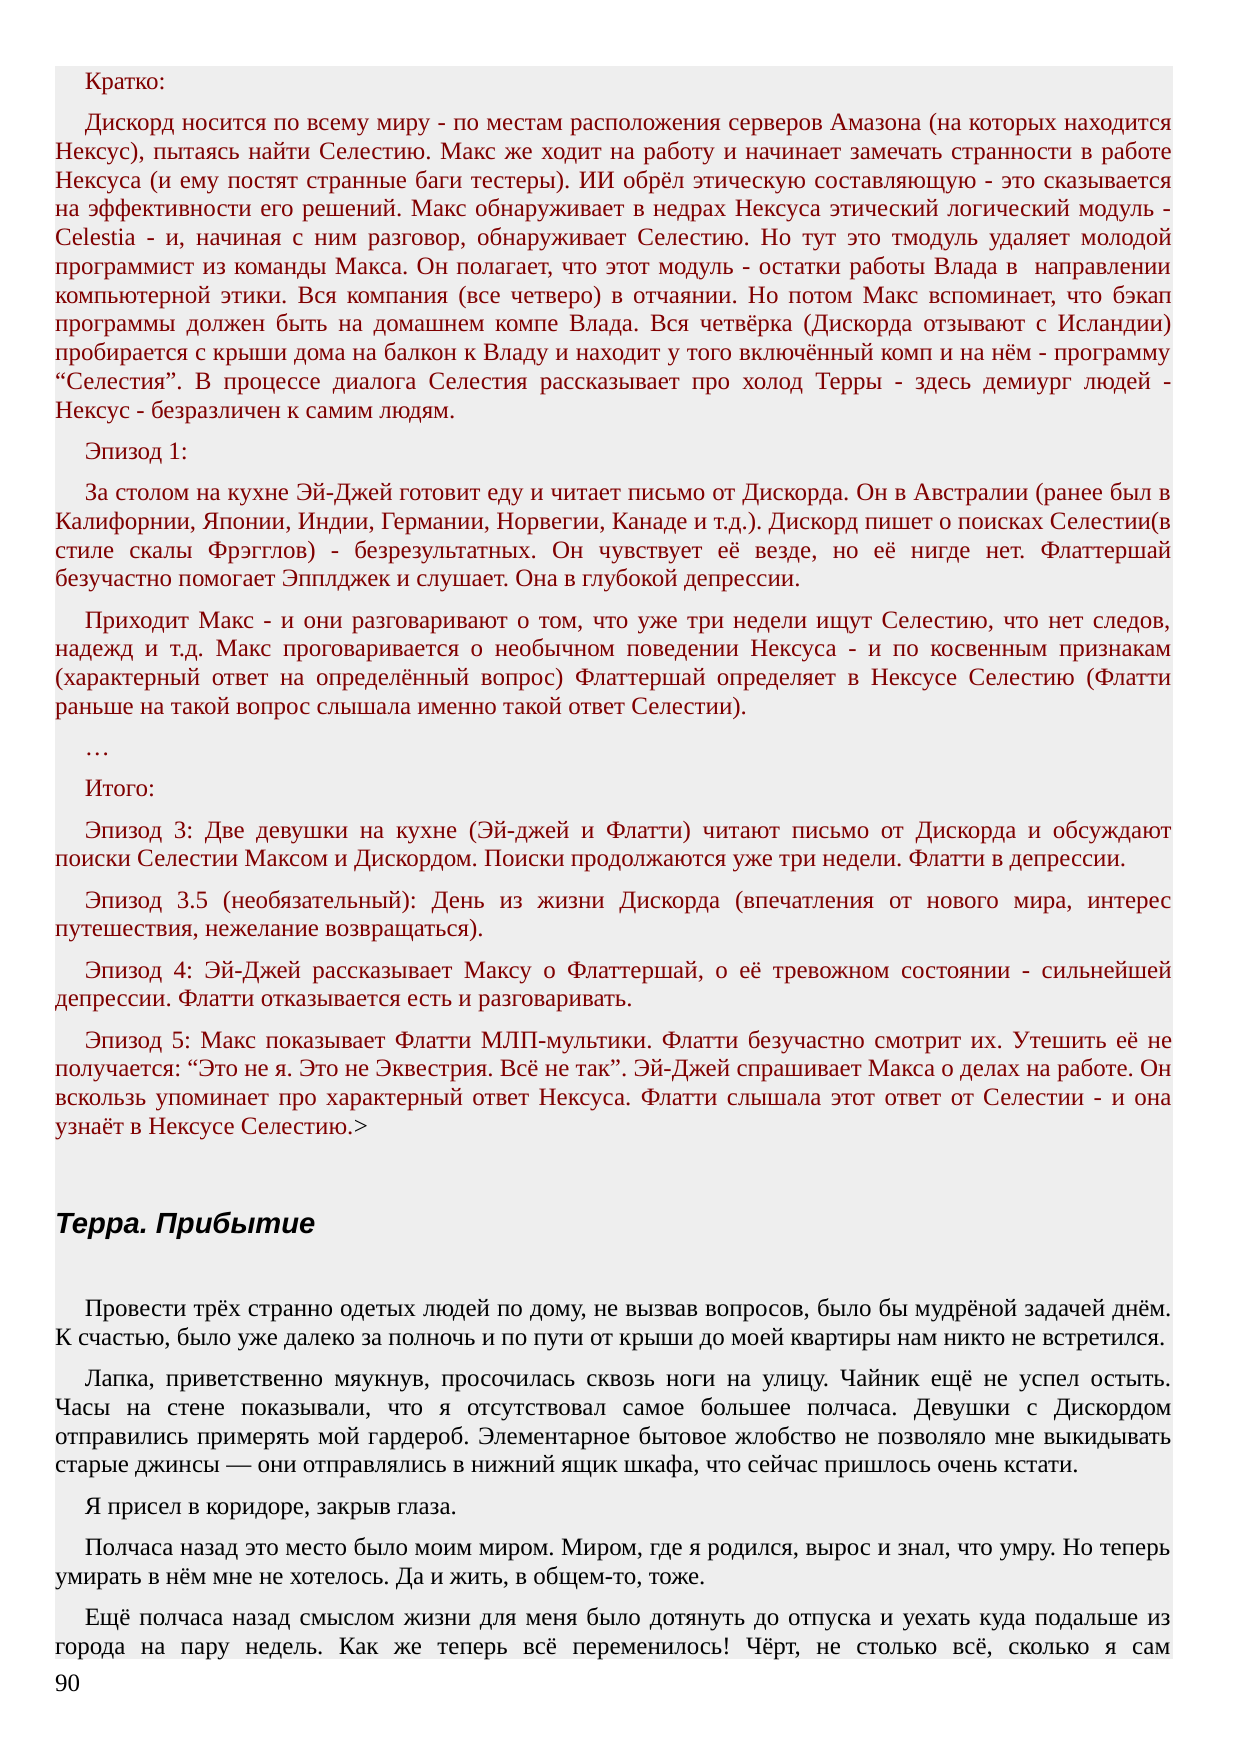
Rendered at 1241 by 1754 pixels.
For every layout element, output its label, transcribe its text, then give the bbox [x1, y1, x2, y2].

text Итого: [55, 773, 1173, 802]
text Я присел в коридоре, закрыв глаза. [55, 1491, 1173, 1519]
text Ещё полчаса назад смыслом жизни для меня было дотянуть до отпуска и уехать куда подальше из города на пару недель. Как же теперь всё переменилось! Чёрт, не столько всё, сколько я сам [55, 1602, 1173, 1659]
text За столом на кухне Эй-Джей готовит еду и читает письмо от Дискорда. Он в Австралии (ранее был в Калифорнии, Японии, Индии, Германии, Норвегии, Канаде и т.д.). Дискорд пишет о поисках Селестии(в стиле скалы Фрэгглов) - безрезультатных. Он чувствует её везде, но её нигде нет. Флаттершай безучастно помогает Эпплджек и слушает. Она в глубокой депрессии. [55, 477, 1173, 592]
text Приходит Макс - и они разговаривают о том, что уже три недели ищут Селестию, что нет следов, надежд и т.д. Макс проговаривается о необычном поведении Нексуса - и по косвенным признакам (характерный ответ на определённый вопрос) Флаттершай определяет в Нексусе Селестию (Флатти раньше на такой вопрос слышала именно такой ответ Селестии). [55, 605, 1173, 720]
text Эпизод 4: Эй-Джей рассказывает Максу о Флаттершай, о её тревожном состоянии - сильнейшей депрессии. Флатти отказывается есть и разговаривать. [55, 955, 1173, 1012]
subtitle Терра. Прибытие [55, 1206, 1173, 1239]
text Эпизод 3.5 (необязательный): День из жизни Дискорда (впечатления от нового мира, интерес путешествия, нежелание возвращаться). [55, 885, 1173, 942]
text Провести трёх странно одетых людей по дому, не вызвав вопросов, было бы мудрёной задачей днём. К счастью, было уже далеко за полночь и по пути от крыши до моей квартиры нам никто не встретился. [55, 1293, 1173, 1351]
text Дискорд носится по всему миру - по местам расположения серверов Амазона (на которых находится Нексус), пытаясь найти Селестию. Макс же ходит на работу и начинает замечать странности в работе Нексуса (и ему постят странные баги тестеры). ИИ обрёл этическую составляющую - это сказывается на эффективности его решений. Макс обнаруживает в недрах Нексуса этический логический модуль - Celestia - и, начиная с ним разговор, обнаруживает Селестию. Но тут это тмодуль удаляет молодой программист из команды Макса. Он полагает, что этот модуль - остатки работы Влада в направлении компьютерной этики. Вся компания (все четверо) в отчаянии. Но потом Макс вспоминает, что бэкап программы должен быть на домашнем компе Влада. Вся четвёрка (Дискорда отзывают с Исландии) пробирается с крыши дома на балкон к Владу и находит у того включённый комп и на нём - программу “Селестия”. В процессе диалога Селестия рассказывает про холод Терры - здесь демиург людей - Нексус - безразличен к самим людям. [55, 107, 1173, 423]
text Кратко: [55, 66, 1173, 95]
text … [55, 732, 1173, 761]
text Эпизод 3: Две девушки на кухне (Эй-джей и Флатти) читают письмо от Дискорда и обсуждают поиски Селестии Максом и Дискордом. Поиски продолжаются уже три недели. Флатти в депрессии. [55, 815, 1173, 872]
text Полчаса назад это место было моим миром. Миром, где я родился, вырос и знал, что умру. Но теперь умирать в нём мне не хотелось. Да и жить, в общем-то, тоже. [55, 1532, 1173, 1589]
text Эпизод 5: Макс показывает Флатти МЛП-мультики. Флатти безучастно смотрит их. Утешить её не получается: “Это не я. Это не Эквестрия. Всё не так”. Эй-Джей спрашивает Макса о делах на работе. Он вскользь упоминает про характерный ответ Нексуса. Флатти слышала этот ответ от Селестии - и она узнаёт в Нексусе Селестию.> [55, 1025, 1173, 1140]
text Лапка, приветственно мяукнув, просочилась сквозь ноги на улицу. Чайник ещё не успел остыть. Часы на стене показывали, что я отсутствовал самое большее полчаса. Девушки с Дискордом отправились примерять мой гардероб. Элементарное бытовое жлобство не позволяло мне выкидывать старые джинсы — они отправлялись в нижний ящик шкафа, что сейчас пришлось очень кстати. [55, 1363, 1173, 1478]
text Эпизод 1: [55, 436, 1173, 465]
